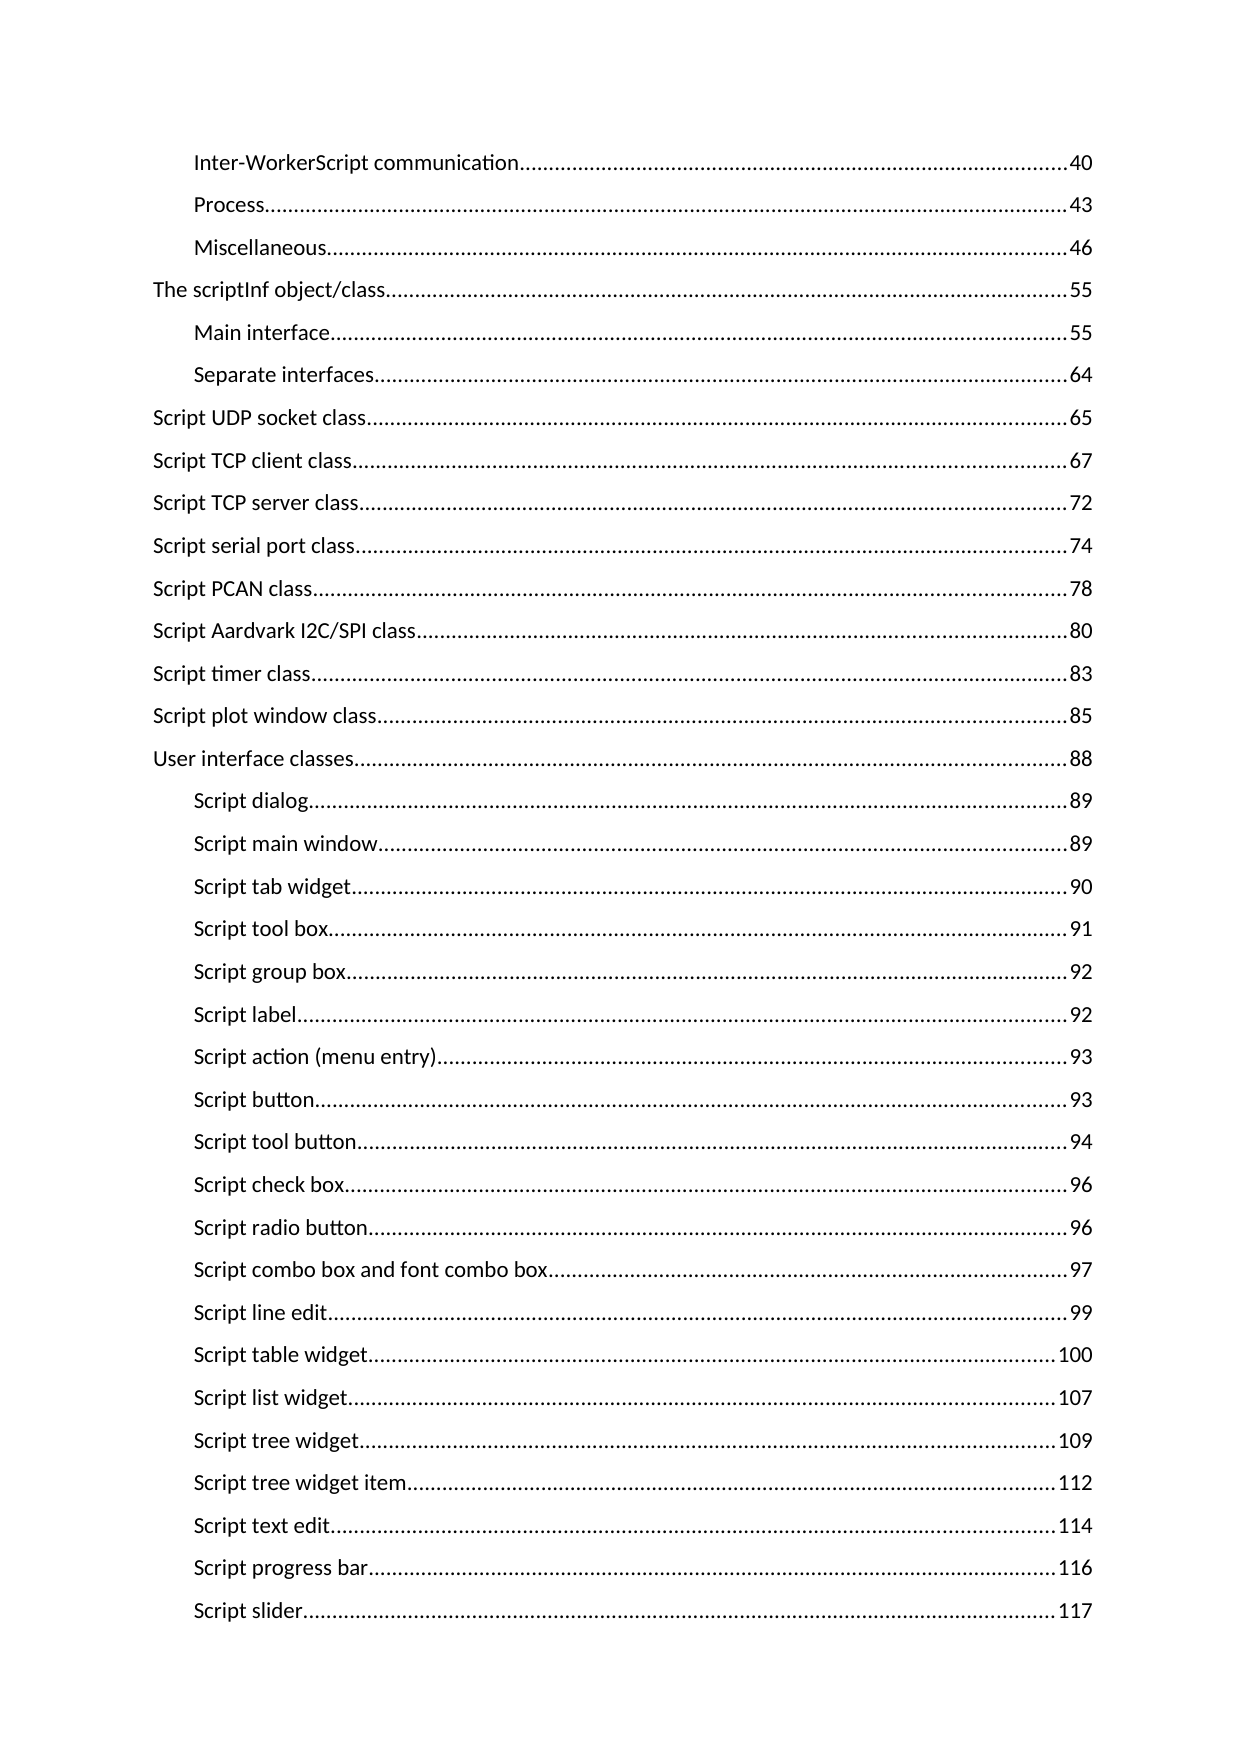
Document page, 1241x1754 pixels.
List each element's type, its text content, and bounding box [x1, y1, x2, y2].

text Script dialog 89 [193, 787, 1093, 815]
text Script Aardvark I2C/SPI class 80 [153, 616, 1093, 644]
text Script tree widget item 112 [193, 1468, 1093, 1496]
text Script TCP server class 72 [153, 488, 1093, 516]
text Script UDP socket class 65 [153, 403, 1093, 431]
text Inter-WorkerScript communication 40 [193, 148, 1093, 176]
text Separate interfaces 64 [193, 361, 1093, 389]
text Script line edit 99 [193, 1298, 1093, 1326]
text Script slider 117 [193, 1596, 1093, 1624]
text Script tool box 91 [193, 914, 1093, 942]
text Script text edit 114 [193, 1511, 1093, 1539]
text The scriptInf object/class 55 [153, 275, 1093, 303]
text Main interface 55 [193, 318, 1093, 346]
text Script button 93 [193, 1085, 1093, 1113]
text User interface classes 88 [153, 744, 1093, 772]
text Script action (menu entry) 93 [193, 1042, 1093, 1070]
text Script list widget 107 [193, 1383, 1093, 1411]
text Script label 92 [193, 1000, 1093, 1028]
text Script tab widget 90 [193, 872, 1093, 900]
text Script progress bar 116 [193, 1553, 1093, 1582]
text Script tree widget 109 [193, 1426, 1093, 1454]
text Script TCP client class 67 [153, 446, 1093, 474]
text Script combo box and font combo box 97 [193, 1255, 1093, 1283]
text Script table widget 100 [193, 1341, 1093, 1368]
text Miscellaneous 46 [193, 233, 1093, 261]
text Script radio button 96 [193, 1213, 1093, 1241]
text Script serial port class 74 [153, 531, 1093, 559]
text Script main window 89 [193, 829, 1093, 857]
text Script PCAN class 78 [153, 574, 1093, 602]
text Script plot window class 85 [153, 701, 1093, 729]
text Script tool button 94 [193, 1127, 1093, 1156]
text Script group box 92 [193, 957, 1093, 985]
text Process 43 [193, 190, 1093, 218]
text Script timer class 83 [153, 659, 1093, 687]
text Script check box 96 [193, 1170, 1093, 1198]
